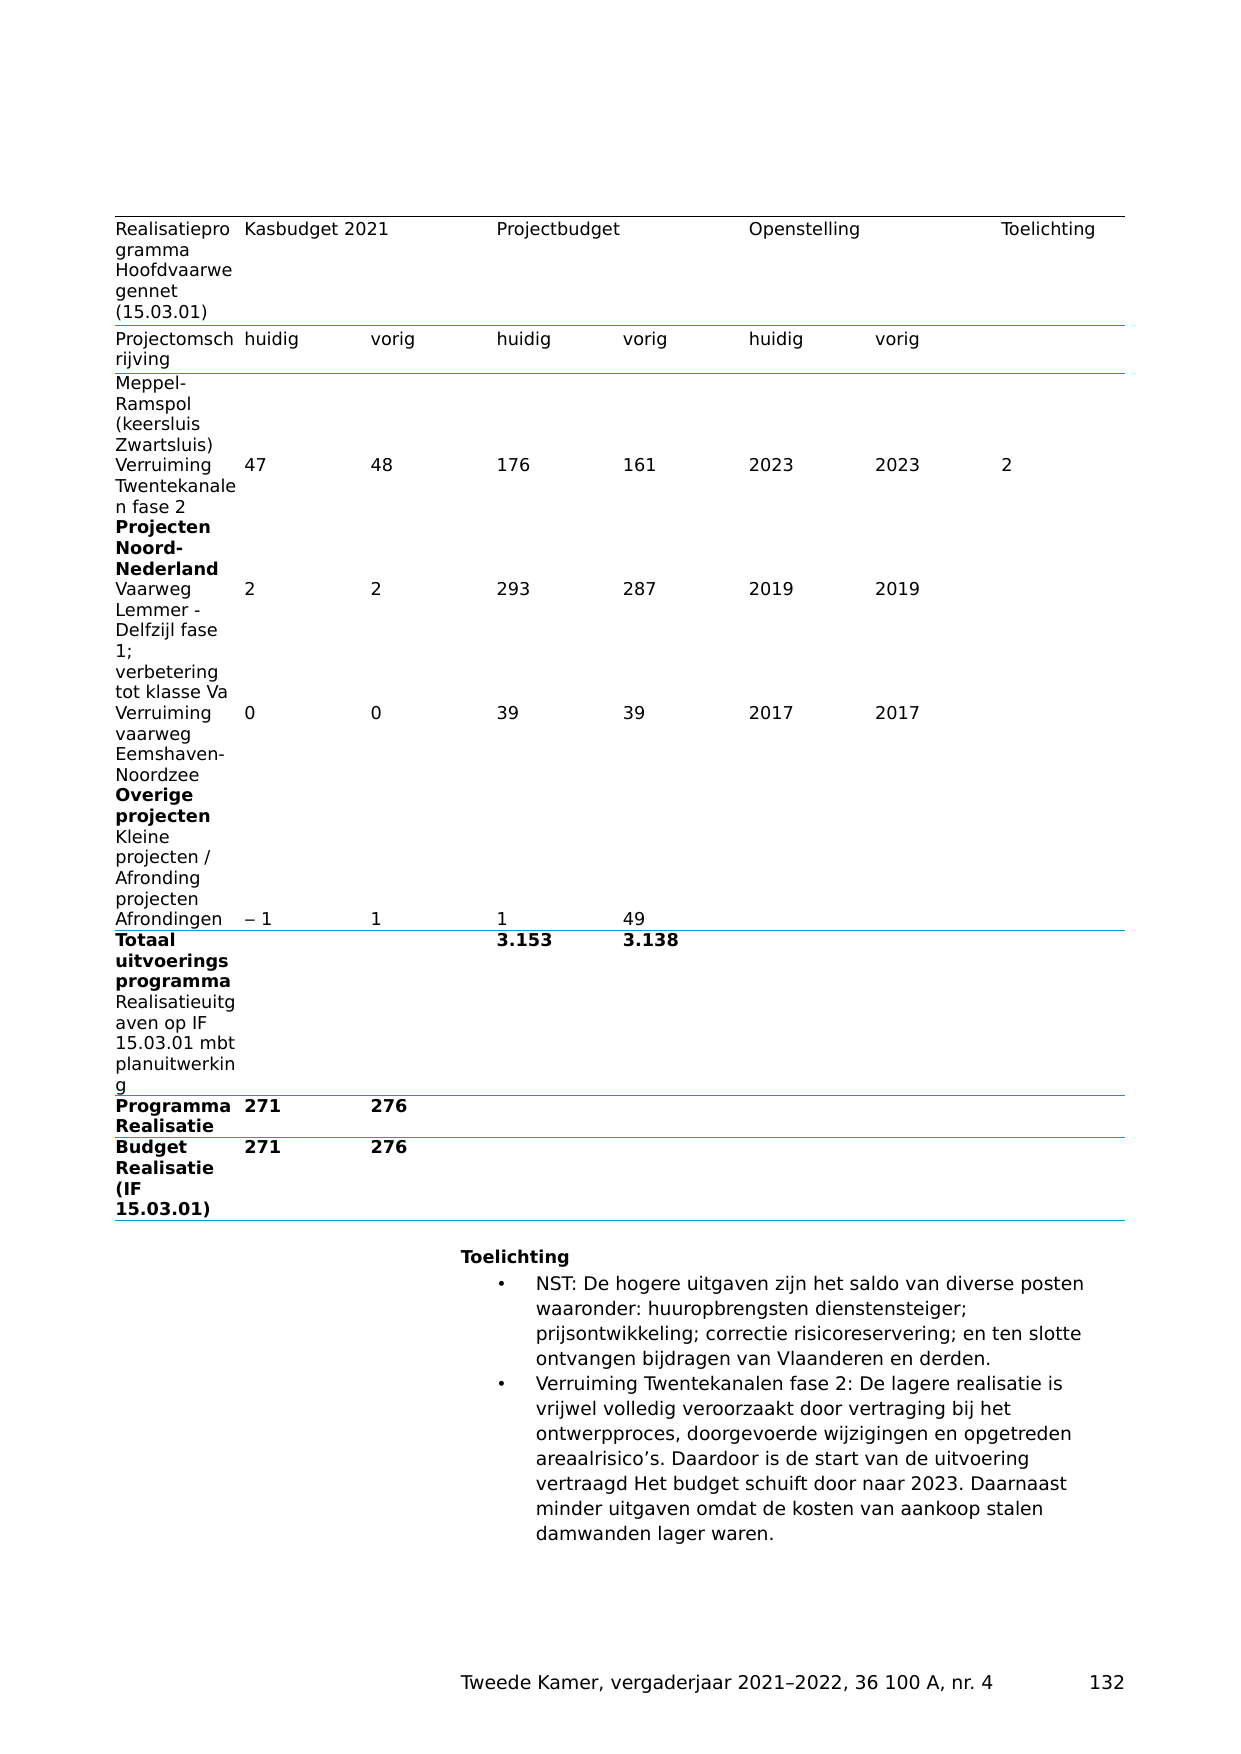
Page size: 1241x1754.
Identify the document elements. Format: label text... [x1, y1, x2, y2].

table_cell 1 [368, 909, 493, 930]
table_cell Openstelling [746, 217, 998, 325]
table_cell 49 [620, 909, 746, 930]
table_cell Meppel-Ramspol (keersluis Zwartsluis) [115, 374, 241, 455]
table_cell [998, 579, 1125, 703]
table_cell [872, 827, 998, 909]
table_cell [872, 785, 998, 827]
table_cell Overige projecten [115, 785, 241, 827]
table_cell [746, 909, 872, 930]
table_cell [368, 517, 493, 579]
table_cell 287 [620, 579, 746, 703]
table_cell Budget Realisatie (IF 15.03.01) [115, 1138, 241, 1220]
table_cell [998, 517, 1125, 579]
table_cell Projecten Noord-Nederland [115, 517, 241, 579]
table_cell [746, 992, 872, 1095]
table_cell [494, 1138, 620, 1220]
table_cell [998, 326, 1125, 373]
table_cell [746, 1096, 872, 1137]
table_cell huidig [746, 326, 872, 373]
table_cell [746, 374, 872, 455]
table_cell 2 [241, 579, 367, 703]
table_cell 2 [998, 455, 1125, 517]
table_cell Kleine projecten / Afronding projecten [115, 827, 241, 909]
list NST: De hogere uitgaven zijn het saldo van diverse posten waaronder: huuropbrengsten dienstensteiger; prijsontwikkeling; correctie risicoreservering; en ten slotte ontvangen bijdragen van Vlaanderen en derden. [498, 1271, 1125, 1371]
table_cell Toelichting [998, 217, 1125, 325]
table_cell vorig [368, 326, 493, 373]
text Toelichting [461, 1246, 1125, 1268]
table_cell [494, 1096, 620, 1137]
table_cell 0 [368, 703, 493, 785]
table_cell 2017 [872, 703, 998, 785]
table_cell [998, 909, 1125, 930]
table_cell [368, 992, 493, 1095]
table_cell [620, 992, 746, 1095]
table_cell huidig [494, 326, 620, 373]
table_cell [241, 374, 367, 455]
table_cell [241, 827, 367, 909]
table_cell 176 [494, 455, 620, 517]
table_cell 1 [494, 909, 620, 930]
table_cell [998, 827, 1125, 909]
table_cell [998, 931, 1125, 992]
table_cell [746, 785, 872, 827]
list Verruiming Twentekanalen fase 2: De lagere realisatie is vrijwel volledig veroorzaakt door vertraging bij het ontwerpproces, doorgevoerde wijzigingen en opgetreden areaalrisico’s. Daardoor is de start van de uitvoering vertraagd Het budget schuift door naar 2023. Daarnaast minder uitgaven omdat de kosten van aankoop stalen damwanden lager waren. [498, 1371, 1125, 1546]
table_cell 2023 [872, 455, 998, 517]
table_cell [241, 517, 367, 579]
table_cell [620, 827, 746, 909]
table_cell [746, 517, 872, 579]
table_cell [872, 1138, 998, 1220]
table_cell Realisatieuitgaven op IF 15.03.01 mbt planuitwerking [115, 992, 241, 1095]
table_cell [620, 517, 746, 579]
table_cell [872, 517, 998, 579]
table_cell Realisatieprogramma Hoofdvaarwegennet (15.03.01) [115, 217, 241, 325]
table_cell [998, 703, 1125, 785]
table_cell [872, 374, 998, 455]
table_cell [494, 785, 620, 827]
table_cell [368, 374, 493, 455]
table_cell [998, 1096, 1125, 1137]
table_cell Afrondingen [115, 909, 241, 930]
table_cell Totaal uitvoeringsprogramma [115, 931, 241, 992]
table_cell [620, 374, 746, 455]
table_cell Projectbudget [494, 217, 746, 325]
table_cell [241, 992, 367, 1095]
table_cell 3.138 [620, 931, 746, 992]
table_cell [494, 374, 620, 455]
table_cell [872, 1096, 998, 1137]
table_cell [998, 374, 1125, 455]
table_cell [872, 909, 998, 930]
table_cell 161 [620, 455, 746, 517]
table_cell [494, 517, 620, 579]
table_cell huidig [241, 326, 367, 373]
table_cell [620, 785, 746, 827]
table_cell Kasbudget 2021 [241, 217, 493, 325]
table_cell [494, 827, 620, 909]
table_cell [620, 1096, 746, 1137]
table_cell [241, 931, 367, 992]
table_cell [998, 785, 1125, 827]
table_cell 276 [368, 1138, 493, 1220]
table_cell 39 [494, 703, 620, 785]
table_cell vorig [620, 326, 746, 373]
table_cell Programma Realisatie [115, 1096, 241, 1137]
table_cell [241, 785, 367, 827]
table_cell 2023 [746, 455, 872, 517]
table_cell [872, 992, 998, 1095]
table_cell Vaarweg Lemmer - Delfzijl fase 1; verbetering tot klasse Va [115, 579, 241, 703]
table_cell 276 [368, 1096, 493, 1137]
table_cell 271 [241, 1096, 367, 1137]
table_cell [746, 931, 872, 992]
table_cell [368, 785, 493, 827]
table_cell [368, 931, 493, 992]
table_cell vorig [872, 326, 998, 373]
table_cell 2019 [746, 579, 872, 703]
table_cell [368, 827, 493, 909]
table_cell 39 [620, 703, 746, 785]
table_cell [872, 931, 998, 992]
table_cell ‒ 1 [241, 909, 367, 930]
table_cell 2 [368, 579, 493, 703]
table_cell [494, 992, 620, 1095]
table_header Tabel 22 Realisatieprogramma Hoofdvaarwegennet (bedragen x € 1 mln.) [115, 191, 1125, 216]
table_cell 0 [241, 703, 367, 785]
table_cell 2019 [872, 579, 998, 703]
table_cell [998, 1138, 1125, 1220]
table_cell Projectomschrijving [115, 326, 241, 373]
table_cell [746, 1138, 872, 1220]
table_cell 293 [494, 579, 620, 703]
table_cell [746, 827, 872, 909]
table_cell 271 [241, 1138, 367, 1220]
table_cell 48 [368, 455, 493, 517]
table_cell Verruiming Twentekanalen fase 2 [115, 455, 241, 517]
table_cell 47 [241, 455, 367, 517]
table_cell 3.153 [494, 931, 620, 992]
table_cell Verruiming vaarweg Eemshaven-Noordzee [115, 703, 241, 785]
table_cell [620, 1138, 746, 1220]
table_cell [998, 992, 1125, 1095]
table_cell 2017 [746, 703, 872, 785]
